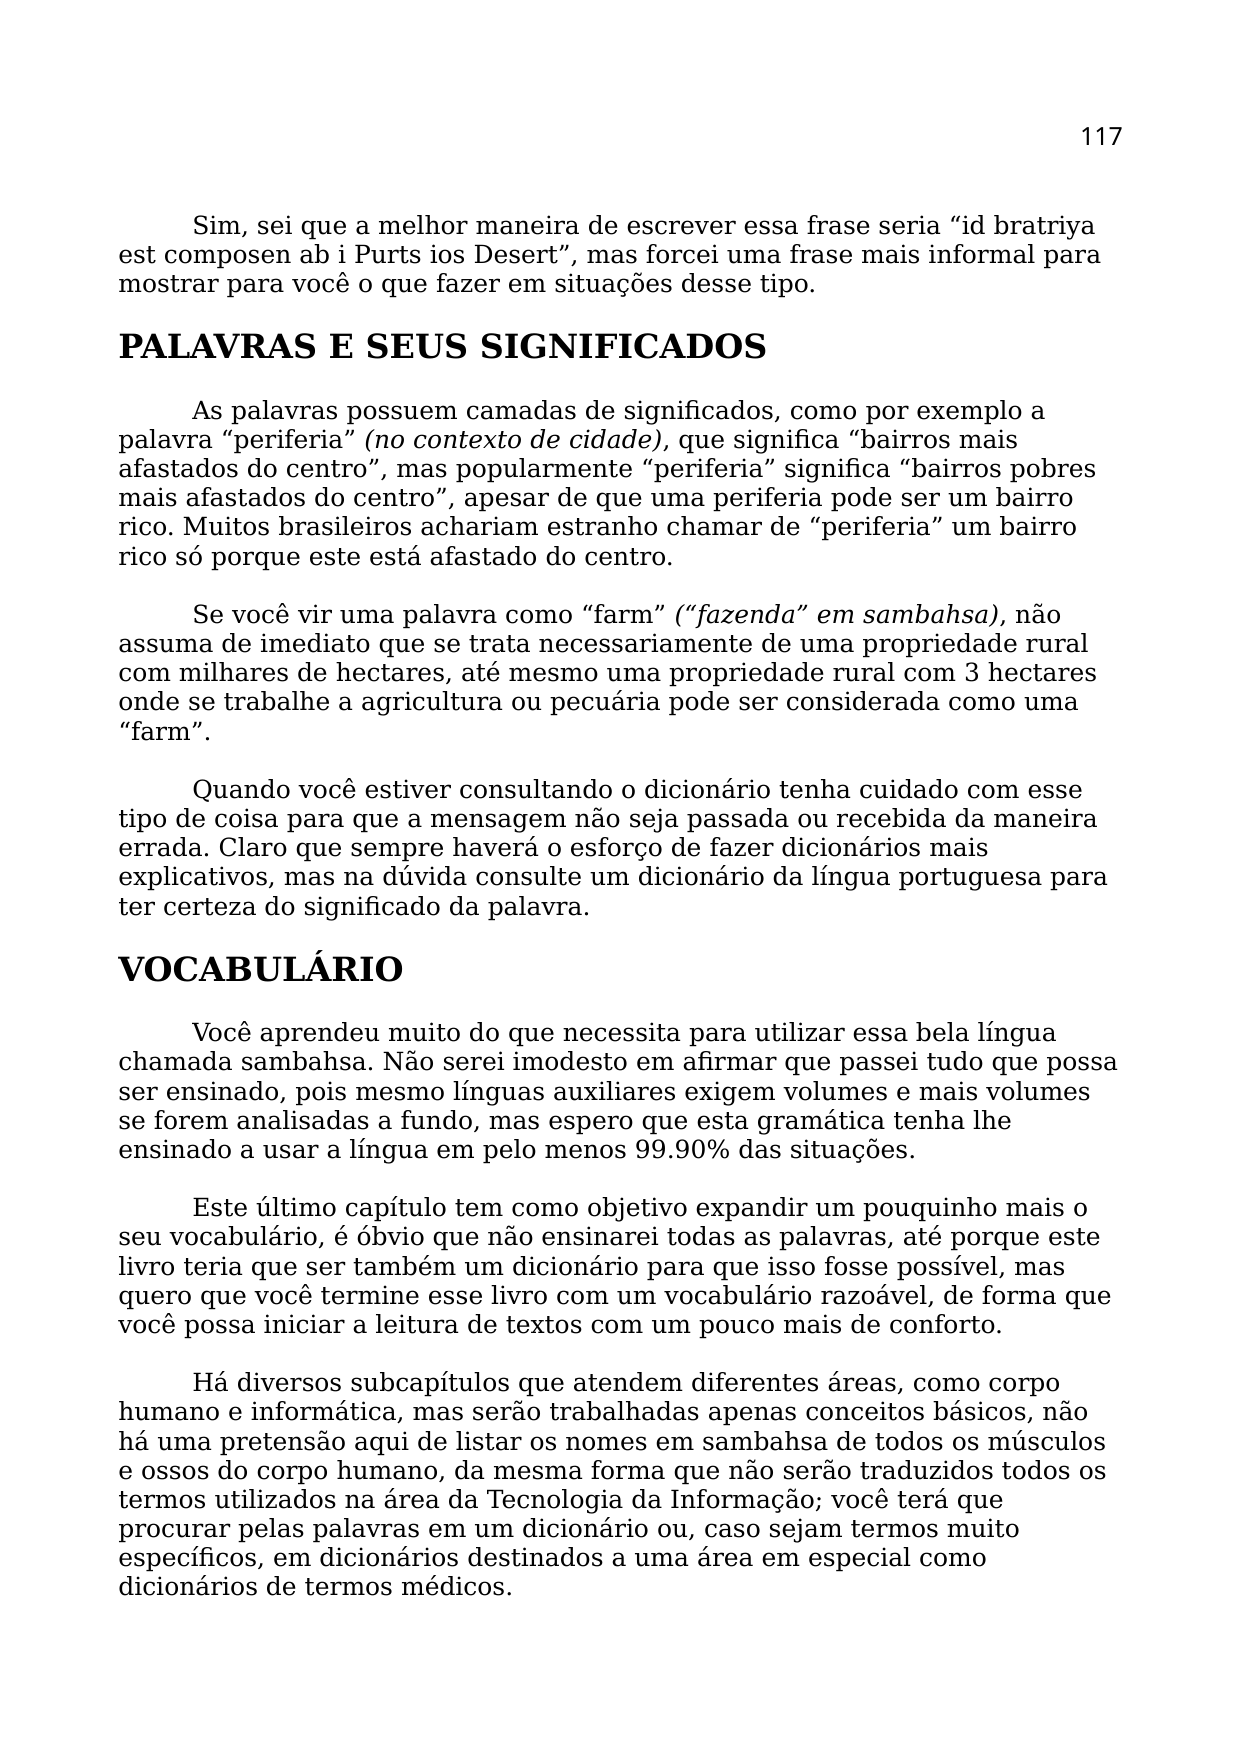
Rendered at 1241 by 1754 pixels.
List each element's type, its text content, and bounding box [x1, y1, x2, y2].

text Se você vir uma palavra como “farm” (“fazenda” em sambahsa), não assuma de imediato que se trata necessariamente de uma propriedade rural com milhares de hectares, até mesmo uma propriedade rural com 3 hectares onde se trabalhe a agricultura ou pecuária pode ser considerada como uma “farm”. [118, 600, 1123, 746]
text Você aprendeu muito do que necessita para utilizar essa bela língua chamada sambahsa. Não serei imodesto em afirmar que passei tudo que possa ser ensinado, pois mesmo línguas auxiliares exigem volumes e mais volumes se forem analisadas a fundo, mas espero que esta gramática tenha lhe ensinado a usar a língua em pelo menos 99.90% das situações. [118, 1018, 1123, 1164]
subtitle VOCABULÁRIO [118, 950, 1123, 989]
text As palavras possuem camadas de significados, como por exemplo a palavra “periferia” (no contexto de cidade), que significa “bairros mais afastados do centro”, mas popularmente “periferia” significa “bairros pobres mais afastados do centro”, apesar de que uma periferia pode ser um bairro rico. Muitos brasileiros achariam estranho chamar de “periferia” um bairro rico só porque este está afastado do centro. [118, 396, 1123, 571]
subtitle PALAVRAS E SEUS SIGNIFICADOS [118, 327, 1123, 367]
text Há diversos subcapítulos que atendem diferentes áreas, como corpo humano e informática, mas serão trabalhadas apenas conceitos básicos, não há uma pretensão aqui de listar os nomes em sambahsa de todos os músculos e ossos do corpo humano, da mesma forma que não serão traduzidos todos os termos utilizados na área da Tecnologia da Informação; você terá que procurar pelas palavras em um dicionário ou, caso sejam termos muito específicos, em dicionários destinados a uma área em especial como dicionários de termos médicos. [118, 1368, 1123, 1602]
text Quando você estiver consultando o dicionário tenha cuidado com esse tipo de coisa para que a mensagem não seja passada ou recebida da maneira errada. Claro que sempre haverá o esforço de fazer dicionários mais explicativos, mas na dúvida consulte um dicionário da língua portuguesa para ter certeza do significado da palavra. [118, 775, 1123, 921]
text Este último capítulo tem como objetivo expandir um pouquinho mais o seu vocabulário, é óbvio que não ensinarei todas as palavras, até porque este livro teria que ser também um dicionário para que isso fosse possível, mas quero que você termine esse livro com um vocabulário razoável, de forma que você possa iniciar a leitura de textos com um pouco mais de conforto. [118, 1193, 1123, 1339]
text Sim, sei que a melhor maneira de escrever essa frase seria “id bratriya est composen ab i Purts ios Desert”, mas forcei uma frase mais informal para mostrar para você o que fazer em situações desse tipo. [118, 211, 1123, 298]
